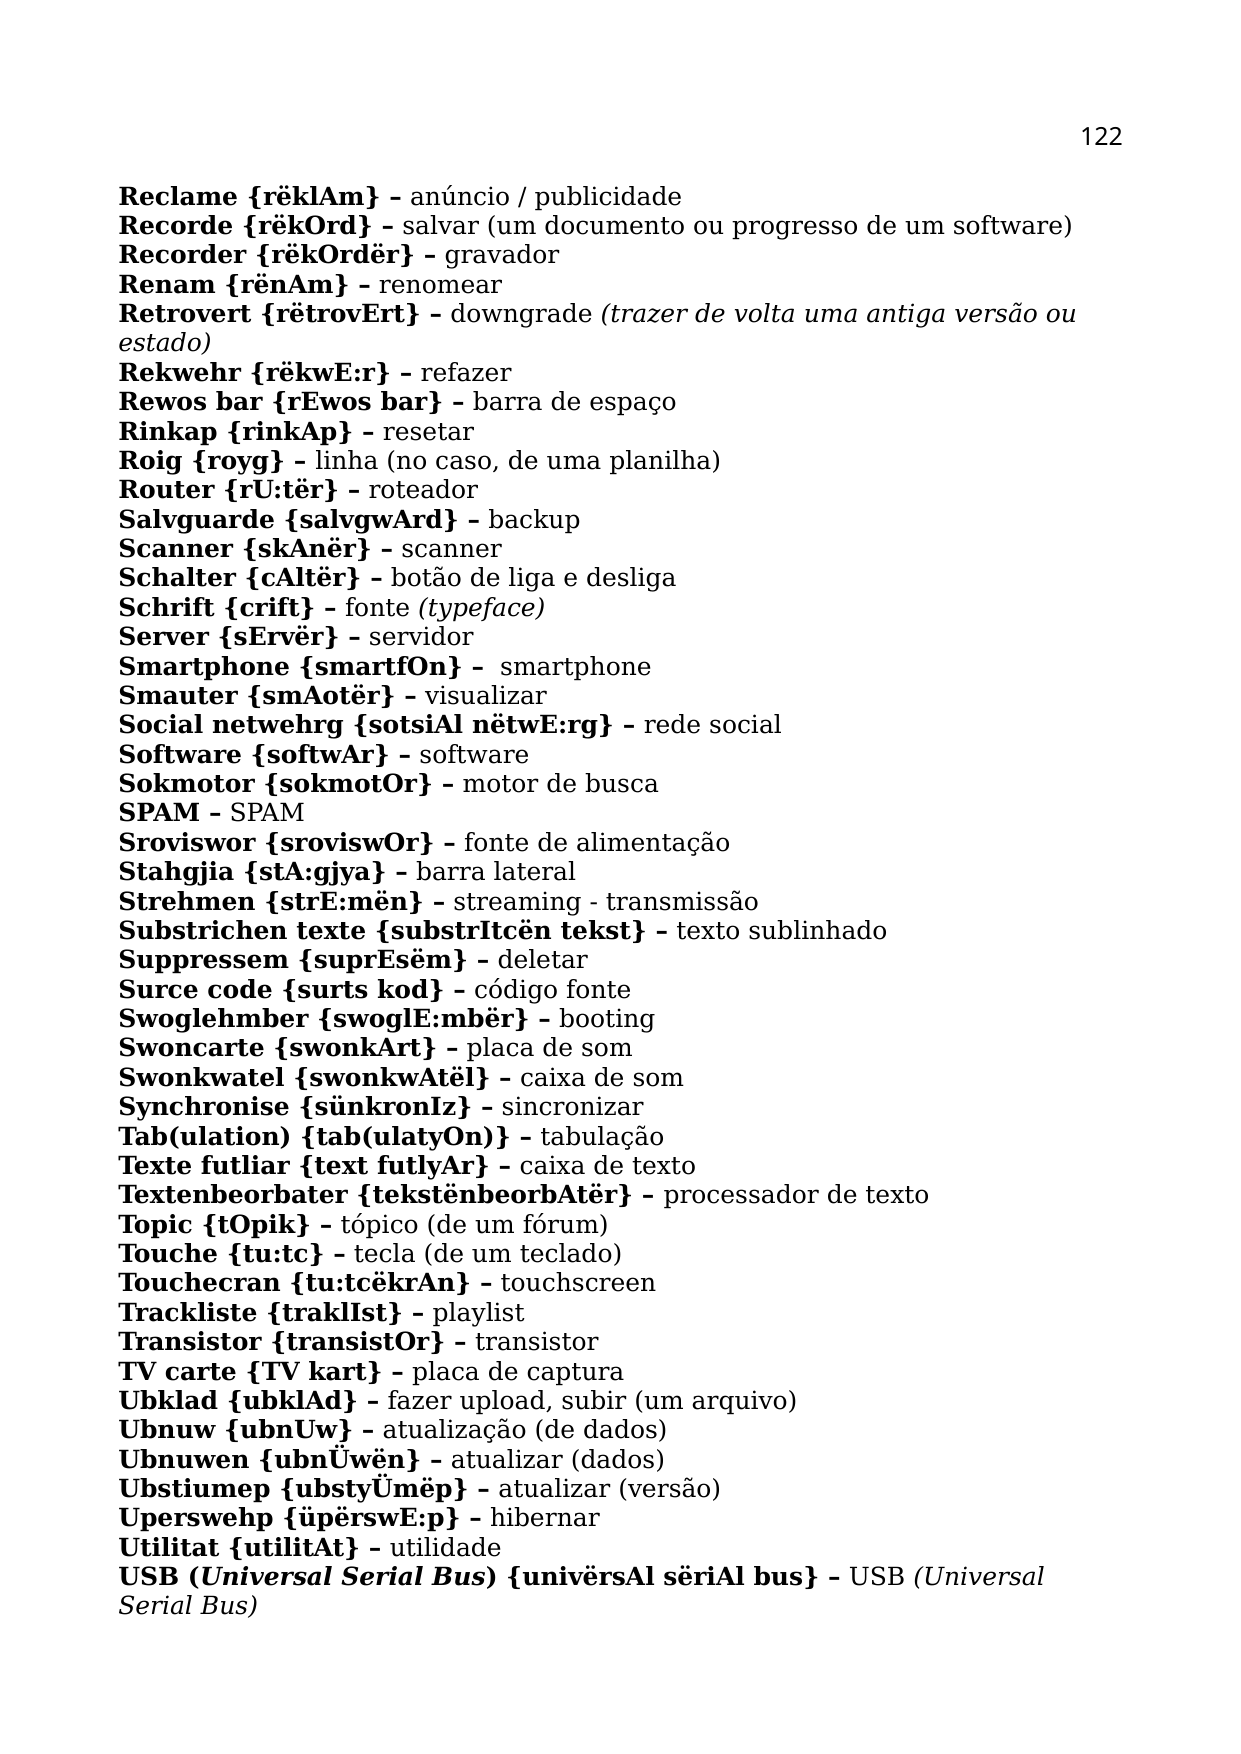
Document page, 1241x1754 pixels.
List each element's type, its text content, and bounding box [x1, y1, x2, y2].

text Utilitat {utilitAt} – utilidade [118, 1533, 1123, 1562]
text Smartphone {smartfOn} – smartphone [118, 651, 1123, 681]
text Recorde {rëkOrd} – salvar (um documento ou progresso de um software) [118, 211, 1123, 240]
text Synchronise {sünkronIz} – sincronizar [118, 1092, 1123, 1121]
text Rinkap {rinkAp} – resetar [118, 416, 1123, 446]
text Topic {tOpik} – tópico (de um fórum) [118, 1209, 1123, 1239]
text Strehmen {strE:mën} – streaming - transmissão [118, 886, 1123, 916]
text Sokmotor {sokmotOr} – motor de busca [118, 769, 1123, 798]
text USB (Universal Serial Bus) {univërsAl sëriAl bus} – USB (Universal Serial Bus) [118, 1562, 1123, 1621]
text Smauter {smAotër} – visualizar [118, 681, 1123, 710]
text Suppressem {suprEsëm} – deletar [118, 945, 1123, 974]
text SPAM – SPAM [118, 798, 1123, 828]
text Schalter {cAltër} – botão de liga e desliga [118, 563, 1123, 593]
text Recorder {rëkOrdër} – gravador [118, 240, 1123, 270]
text Router {rU:tër} – roteador [118, 475, 1123, 504]
text Tab(ulation) {tab(ulatyOn)} – tabulação [118, 1121, 1123, 1151]
text Rekwehr {rëkwE:r} – refazer [118, 358, 1123, 387]
text Ubstiumep {ubstyÜmëp} – atualizar (versão) [118, 1474, 1123, 1503]
text Ubnuwen {ubnÜwën} – atualizar (dados) [118, 1444, 1123, 1474]
text Transistor {transistOr} – transistor [118, 1327, 1123, 1356]
text Scanner {skAnër} – scanner [118, 534, 1123, 563]
text Stahgjia {stA:gjya} – barra lateral [118, 857, 1123, 886]
text Software {softwAr} – software [118, 739, 1123, 769]
text Social netwehrg {sotsiAl nëtwE:rg} – rede social [118, 710, 1123, 739]
text Substrichen texte {substrItcën tekst} – texto sublinhado [118, 916, 1123, 945]
text TV carte {TV kart} – placa de captura [118, 1356, 1123, 1386]
text Textenbeorbater {tekstënbeorbAtër} – processador de texto [118, 1180, 1123, 1209]
text Rewos bar {rEwos bar} – barra de espaço [118, 387, 1123, 416]
text Ubnuw {ubnUw} – atualização (de dados) [118, 1415, 1123, 1444]
text Renam {rënAm} – renomear [118, 270, 1123, 299]
text Texte futliar {text futlyAr} – caixa de texto [118, 1151, 1123, 1180]
text Touche {tu:tc} – tecla (de um teclado) [118, 1239, 1123, 1268]
text Sroviswor {sroviswOr} – fonte de alimentação [118, 828, 1123, 857]
text Reclame {rëklAm} – anúncio / publicidade [118, 182, 1123, 211]
text Surce code {surts kod} – código fonte [118, 974, 1123, 1004]
text Swoglehmber {swoglE:mbër} – booting [118, 1004, 1123, 1033]
text Retrovert {rëtrovErt} – downgrade (trazer de volta uma antiga versão ou estado) [118, 299, 1123, 358]
text Server {sErvër} – servidor [118, 622, 1123, 651]
text Touchecran {tu:tcëkrAn} – touchscreen [118, 1268, 1123, 1298]
text Trackliste {traklIst} – playlist [118, 1298, 1123, 1327]
text Salvguarde {salvgwArd} – backup [118, 504, 1123, 534]
text Ubklad {ubklAd} – fazer upload, subir (um arquivo) [118, 1386, 1123, 1415]
text Roig {royg} – linha (no caso, de uma planilha) [118, 446, 1123, 475]
text Swonkwatel {swonkwAtël} – caixa de som [118, 1063, 1123, 1092]
text Uperswehp {üpërswE:p} – hibernar [118, 1503, 1123, 1533]
text Schrift {crift} – fonte (typeface) [118, 593, 1123, 622]
text Swoncarte {swonkArt} – placa de som [118, 1033, 1123, 1063]
